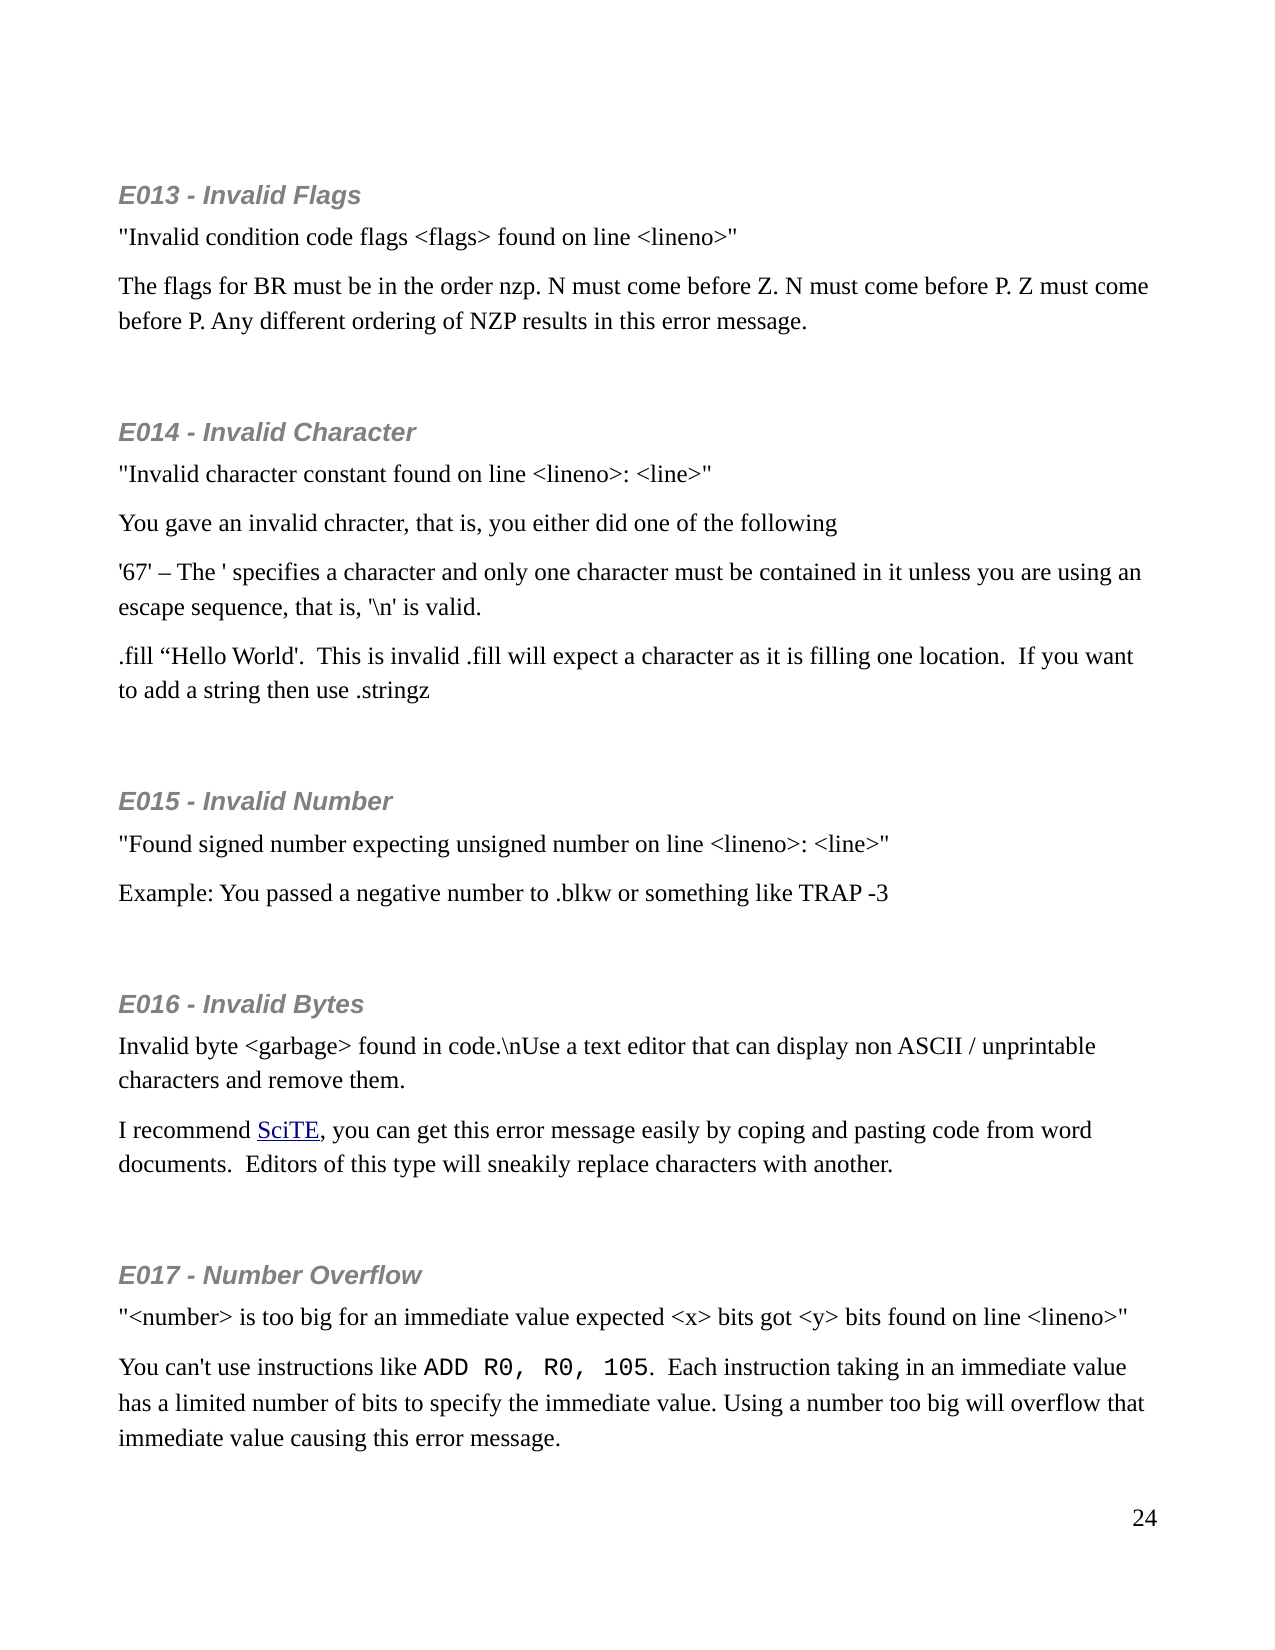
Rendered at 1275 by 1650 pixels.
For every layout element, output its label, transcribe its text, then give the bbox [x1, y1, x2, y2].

text Example: You passed a negative number to .blkw or something like TRAP -3 [118, 878, 1157, 907]
text "Found signed number expecting unsigned number on line <lineno>: <line>" [118, 829, 1157, 857]
subtitle E015 - Invalid Number [118, 786, 1157, 816]
text '67' – The ' specifies a character and only one character must be contained in it unless you are using an escape sequence, that is, '\n' is valid. [118, 557, 1157, 621]
text The flags for BR must be in the order nzp. N must come before Z. N must come before P. Z must come before P. Any different ordering of NZP results in this error message. [118, 271, 1157, 335]
subtitle E014 - Invalid Character [118, 417, 1157, 447]
text "<number> is too big for an immediate value expected <x> bits got <y> bits found on line <lineno>" [118, 1302, 1157, 1331]
subtitle E017 - Number Overflow [118, 1260, 1157, 1290]
subtitle E013 - Invalid Flags [118, 180, 1157, 210]
text .fill “Hello World'. This is invalid .fill will expect a character as it is filling one location. If you want to add a string then use .stringz [118, 641, 1157, 704]
text I recommend SciTE, you can get this error message easily by coping and pasting code from word documents. Editors of this type will sneakily replace characters with another. [118, 1115, 1157, 1178]
text You can't use instructions like ADD R0, R0, 105. Each instruction taking in an immediate value has a limited number of bits to specify the immediate value. Using a number too big will overflow that immediate value causing this error message. [118, 1352, 1157, 1451]
text Invalid byte <garbage> found in code.\nUse a text editor that can display non ASCII / unprintable characters and remove them. [118, 1031, 1157, 1094]
text You gave an invalid chracter, that is, you either did one of the following [118, 508, 1157, 537]
text "Invalid condition code flags <flags> found on line <lineno>" [118, 222, 1157, 251]
subtitle E016 - Invalid Bytes [118, 988, 1157, 1019]
text "Invalid character constant found on line <lineno>: <line>" [118, 459, 1157, 488]
